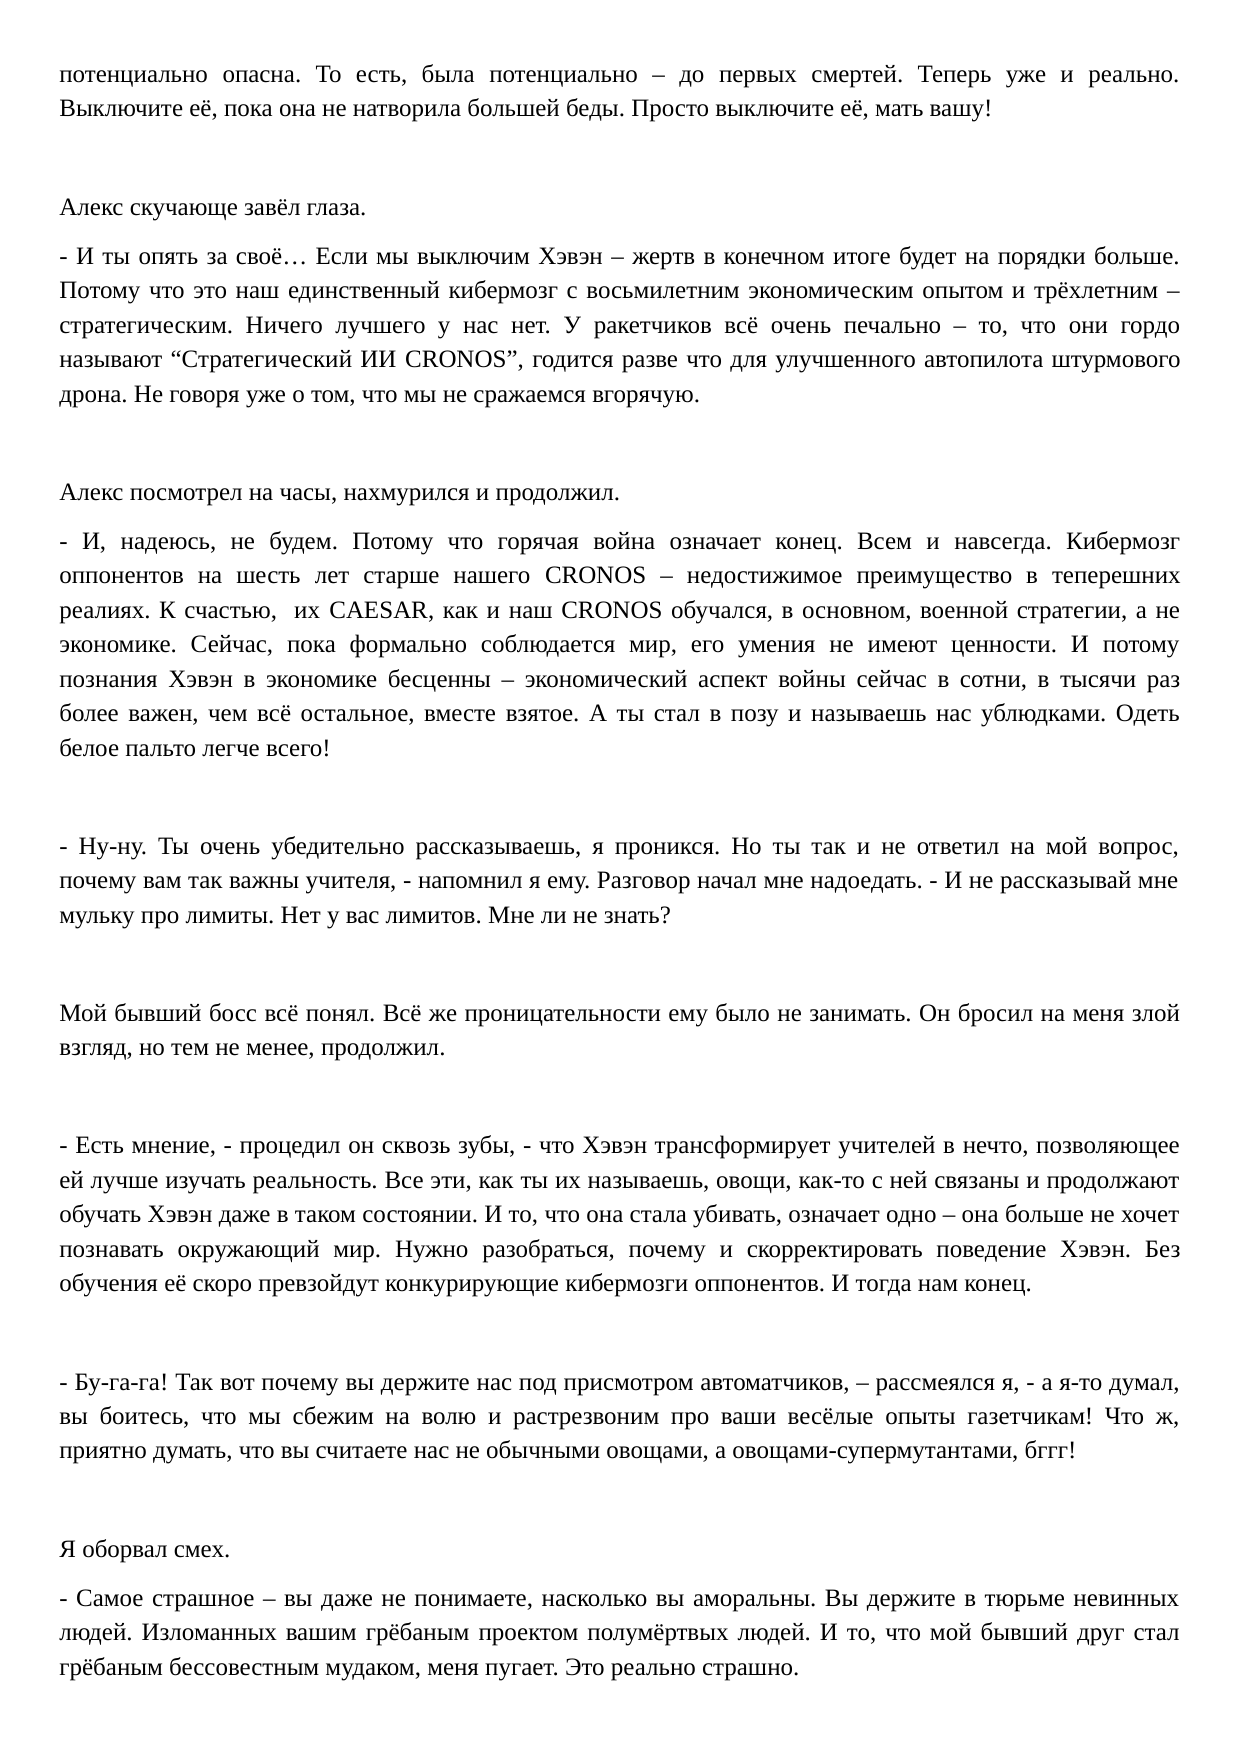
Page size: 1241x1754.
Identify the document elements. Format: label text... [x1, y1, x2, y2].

text - И ты опять за своё… Если мы выключим Хэвэн – жертв в конечном итоге будет на порядки больше. Потому что это наш единственный кибермозг с восьмилетним экономическим опытом и трёхлетним – стратегическим. Ничего лучшего у нас нет. У ракетчиков всё очень печально – то, что они гордо называют “Стратегический ИИ CRONOS”, годится разве что для улучшенного автопилота штурмового дрона. Не говоря уже о том, что мы не сражаемся вгорячую. [59, 241, 1181, 407]
text - И, надеюсь, не будем. Потому что горячая война означает конец. Всем и навсегда. Кибермозг оппонентов на шесть лет старше нашего CRONOS – недостижимое преимущество в теперешних реалиях. К счастью, их CAESAR, как и наш CRONOS обучался, в основном, военной стратегии, а не экономике. Сейчас, пока формально соблюдается мир, его умения не имеют ценности. И потому познания Хэвэн в экономике бесценны – экономический аспект войны сейчас в сотни, в тысячи раз более важен, чем всё остальное, вместе взятое. А ты стал в позу и называешь нас ублюдками. Одеть белое пальто легче всего! [59, 526, 1181, 761]
text потенциально опасна. То есть, была потенциально – до первых смертей. Теперь уже и реально. Выключите её, пока она не натворила большей беды. Просто выключите её, мать вашу! [59, 59, 1181, 122]
text - Ну-ну. Ты очень убедительно рассказываешь, я проникся. Но ты так и не ответил на мой вопрос, почему вам так важны учителя, - напомнил я ему. Разговор начал мне надоедать. - И не рассказывай мне мульку про лимиты. Нет у вас лимитов. Мне ли не знать? [59, 831, 1181, 928]
text Алекс посмотрел на часы, нахмурился и продолжил. [59, 477, 1181, 506]
text Я оборвал смех. [59, 1534, 1181, 1562]
text - Самое страшное – вы даже не понимаете, насколько вы аморальны. Вы держите в тюрьме невинных людей. Изломанных вашим грёбаным проектом полумёртвых людей. И то, что мой бывший друг стал грёбаным бессовестным мудаком, меня пугает. Это реально страшно. [59, 1583, 1181, 1680]
text - Бу-га-га! Так вот почему вы держите нас под присмотром автоматчиков, – рассмеялся я, - а я-то думал, вы боитесь, что мы сбежим на волю и растрезвоним про ваши весёлые опыты газетчикам! Что ж, приятно думать, что вы считаете нас не обычными овощами, а овощами-супермутантами, бггг! [59, 1367, 1181, 1464]
text Алекс скучающе завёл глаза. [59, 192, 1181, 220]
text - Есть мнение, - процедил он сквозь зубы, - что Хэвэн трансформирует учителей в нечто, позволяющее ей лучше изучать реальность. Все эти, как ты их называешь, овощи, как-то с ней связаны и продолжают обучать Хэвэн даже в таком состоянии. И то, что она стала убивать, означает одно – она больше не хочет познавать окружающий мир. Нужно разобраться, почему и скорректировать поведение Хэвэн. Без обучения её скоро превзойдут конкурирующие кибермозги оппонентов. И тогда нам конец. [59, 1131, 1181, 1297]
text Мой бывший босс всё понял. Всё же проницательности ему было не занимать. Он бросил на меня злой взгляд, но тем не менее, продолжил. [59, 998, 1181, 1061]
